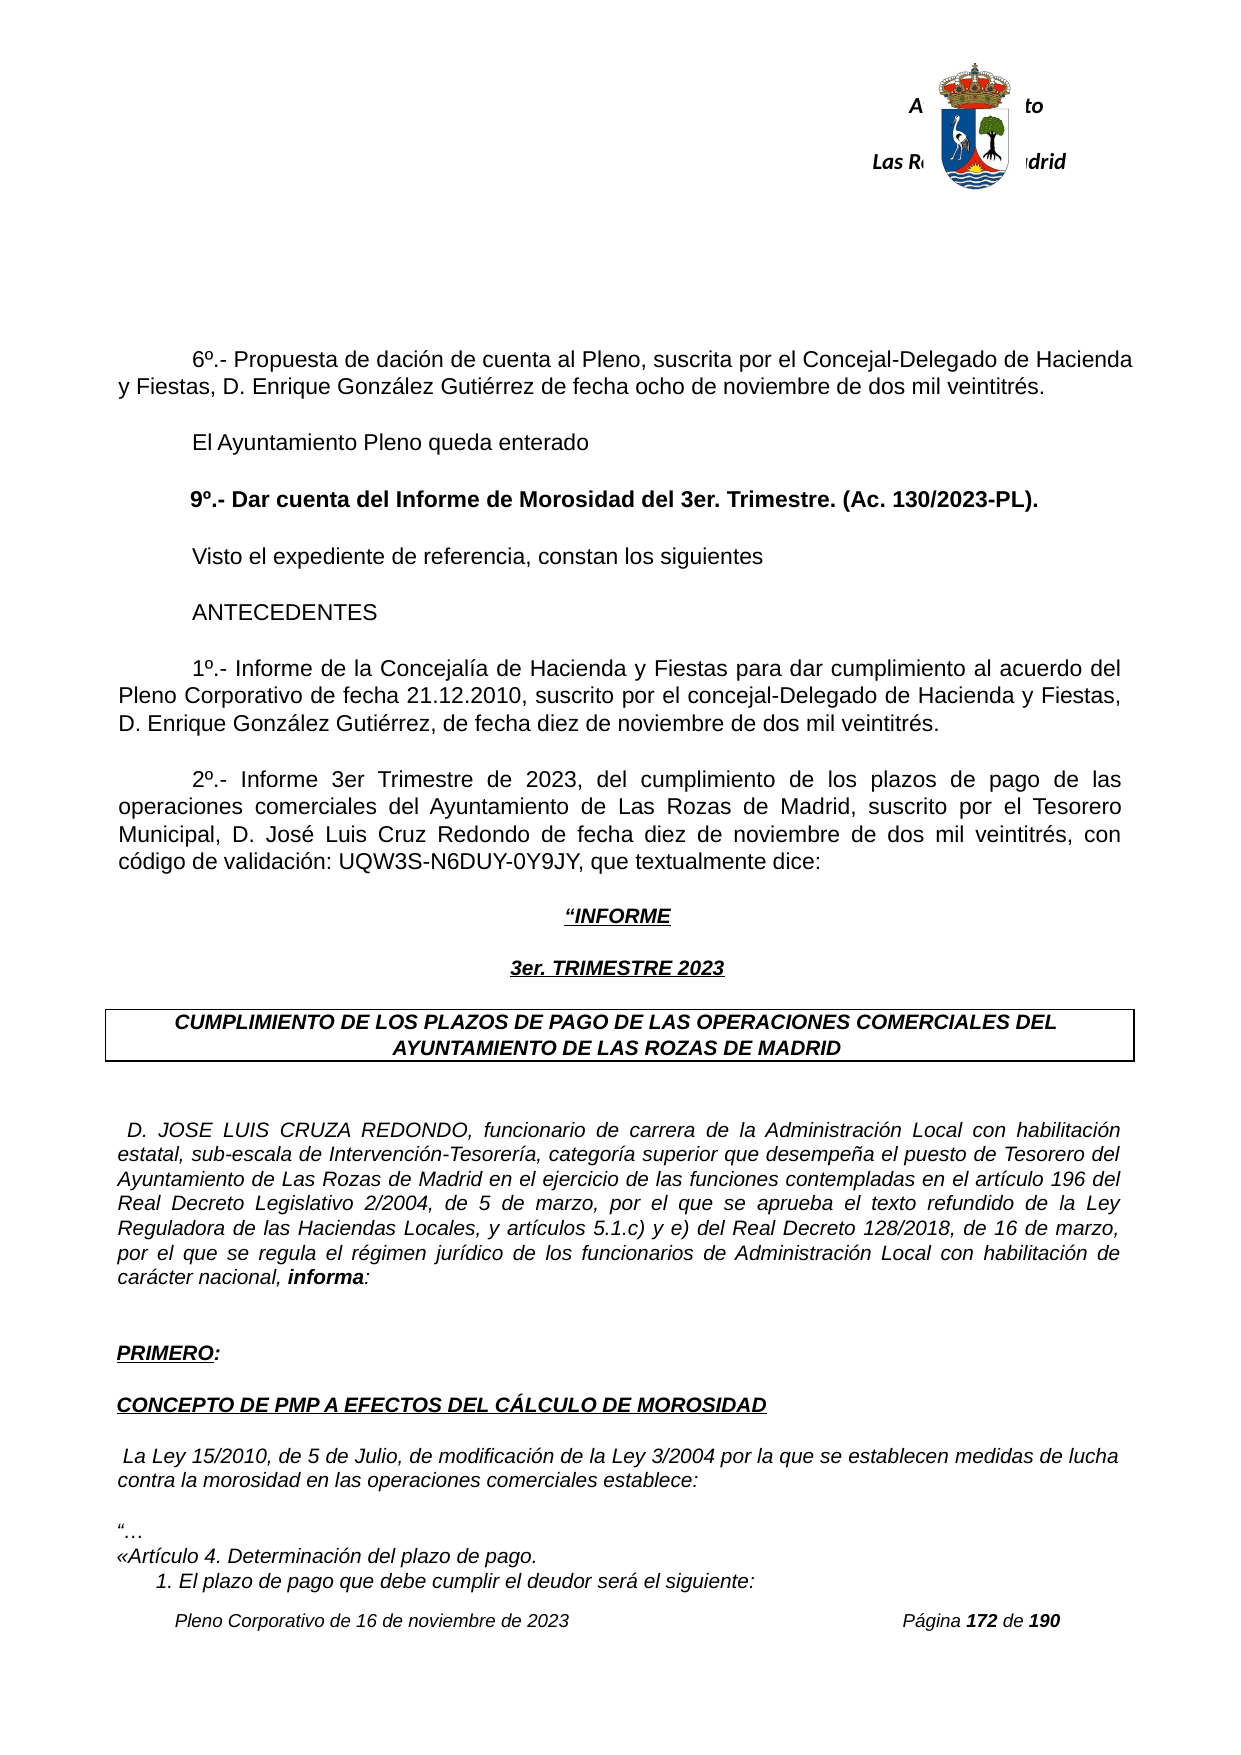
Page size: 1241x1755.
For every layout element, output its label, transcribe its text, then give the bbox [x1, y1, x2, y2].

text “… [116, 1519, 1124, 1543]
text 1. El plazo de pago que debe cumplir el deudor será el siguiente: [156, 1569, 1124, 1593]
text PRIMERO: [116, 1341, 1135, 1365]
text 6º.- Propuesta de dación de cuenta al Pleno, suscrita por el Concejal-Delegado de Hacienda y Fiestas, D. Enrique González Gutiérrez de fecha ocho de noviembre de dos mil veintitrés. [118, 346, 1134, 400]
text 9º.- Dar cuenta del Informe de Morosidad del 3er. Trimestre. (Ac. 130/2023-PL). [59, 485, 1135, 513]
text D. JOSE LUIS CRUZA REDONDO, funcionario de carrera de la Administración Local con habilitación estatal, sub-escala de Intervención-Tesorería, categoría superior que desempeña el puesto de Tesorero del Ayuntamiento de Las Rozas de Madrid en el ejercicio de las funciones contempladas en el artículo 196 del Real Decreto Legislativo 2/2004, de 5 de marzo, por el que se aprueba el texto refundido de la Ley Reguladora de las Haciendas Locales, y artículos 5.1.c) y e) del Real Decreto 128/2018, de 16 de marzo, por el que se regula el régimen jurídico de los funcionarios de Administración Local con habilitación de carácter nacional, informa: [116, 1117, 1124, 1289]
text AYUNTAMIENTO DE LAS ROZAS DE MADRID [106, 1035, 1133, 1060]
text CONCEPTO DE PMP A EFECTOS DEL CÁLCULO DE MOROSIDAD [116, 1392, 1135, 1416]
text El Ayuntamiento Pleno queda enterado [192, 429, 1134, 456]
text Visto el expediente de referencia, constan los siguientes [192, 543, 1134, 569]
text La Ley 15/2010, de 5 de Julio, de modificación de la Ley 3/2004 por la que se establecen medidas de lucha contra la morosidad en las operaciones comerciales establece: [116, 1444, 1124, 1492]
text ANTECEDENTES [192, 599, 1134, 625]
text «Artículo 4. Determinación del plazo de pago. [116, 1544, 1124, 1568]
text CUMPLIMIENTO DE LOS PLAZOS DE PAGO DE LAS OPERACIONES COMERCIALES DEL [106, 1010, 1133, 1034]
text 3er. TRIMESTRE 2023 [105, 955, 1135, 979]
text 1º.- Informe de la Concejalía de Hacienda y Fiestas para dar cumplimiento al acuerdo del Pleno Corporativo de fecha 21.12.2010, suscrito por el concejal-Delegado de Hacienda y Fiestas, D. Enrique González Gutiérrez, de fecha diez de noviembre de dos mil veintitrés. [118, 655, 1122, 736]
text “INFORME [105, 904, 1135, 928]
text 2º.- Informe 3er Trimestre de 2023, del cumplimiento de los plazos de pago de las operaciones comerciales del Ayuntamiento de Las Rozas de Madrid, suscrito por el Tesorero Municipal, D. José Luis Cruz Redondo de fecha diez de noviembre de dos mil veintitrés, con código de validación: UQW3S-N6DUY-0Y9JY, que textualmente dice: [118, 766, 1123, 874]
